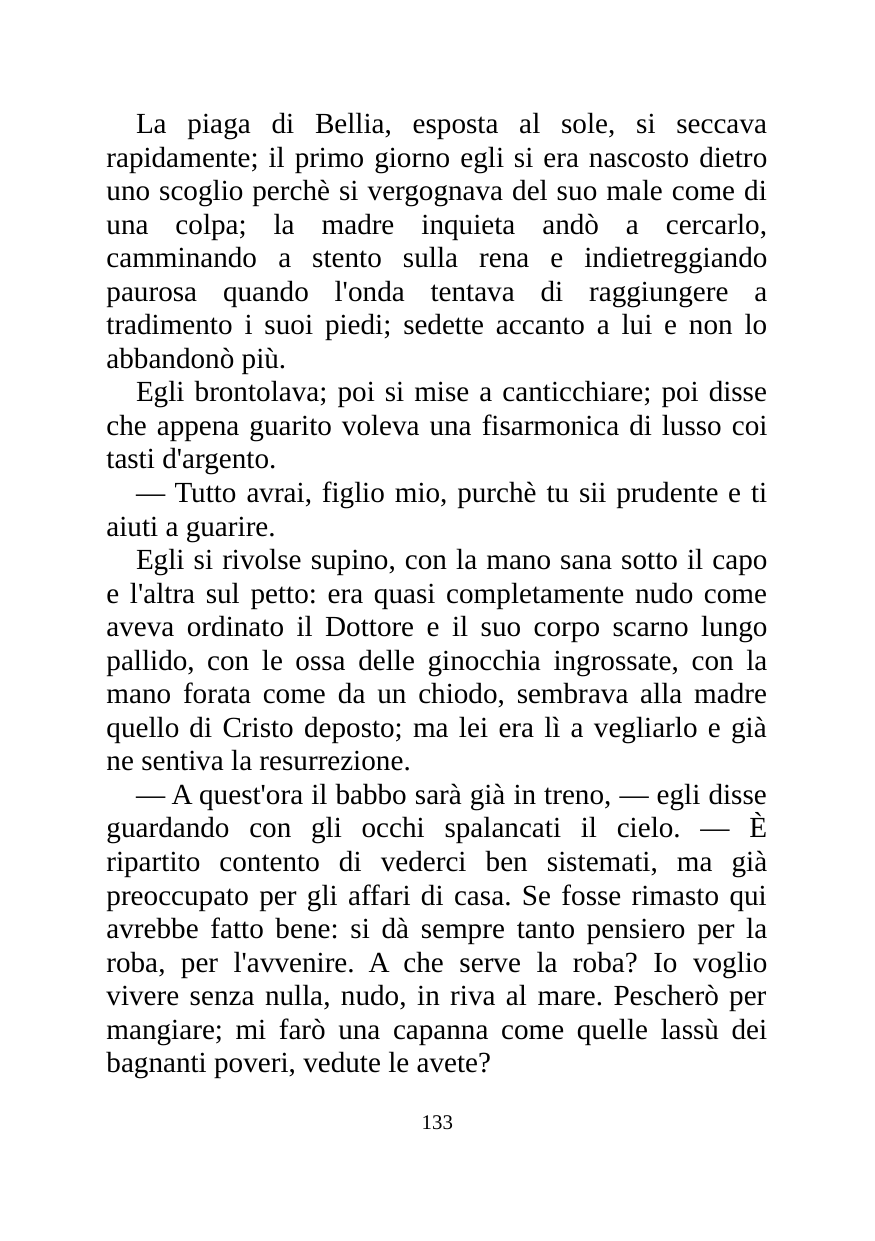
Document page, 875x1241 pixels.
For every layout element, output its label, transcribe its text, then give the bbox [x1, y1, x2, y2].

text — Tutto avrai, figlio mio, purchè tu sii prudente e ti aiuti a guarire. [106, 475, 768, 542]
text Egli si rivolse supino, con la mano sana sotto il capo e l'altra sul petto: era quasi completamente nudo come aveva ordinato il Dottore e il suo corpo scarno lungo pallido, con le ossa delle ginocchia ingrossate, con la mano forata come da un chiodo, sembrava alla madre quello di Cristo deposto; ma lei era lì a vegliarlo e già ne sentiva la resurrezione. [106, 542, 768, 777]
text Egli brontolava; poi si mise a canticchiare; poi disse che appena guarito voleva una fisarmonica di lusso coi tasti d'argento. [106, 374, 768, 475]
text — A quest'ora il babbo sarà già in treno, — egli disse guardando con gli occhi spalancati il cielo. — È ripartito contento di vederci ben sistemati, ma già preoccupato per gli affari di casa. Se fosse rimasto qui avrebbe fatto bene: si dà sempre tanto pensiero per la roba, per l'avvenire. A che serve la roba? Io voglio vivere senza nulla, nudo, in riva al mare. Pescherò per mangiare; mi farò una capanna come quelle lassù dei bagnanti poveri, vedute le avete? [106, 777, 768, 1079]
text La piaga di Bellia, esposta al sole, si seccava rapidamente; il primo giorno egli si era nascosto dietro uno scoglio perchè si vergognava del suo male come di una colpa; la madre inquieta andò a cercarlo, camminando a stento sulla rena e indietreggiando paurosa quando l'onda tentava di raggiungere a tradimento i suoi piedi; sedette accanto a lui e non lo abbandonò più. [106, 106, 768, 374]
